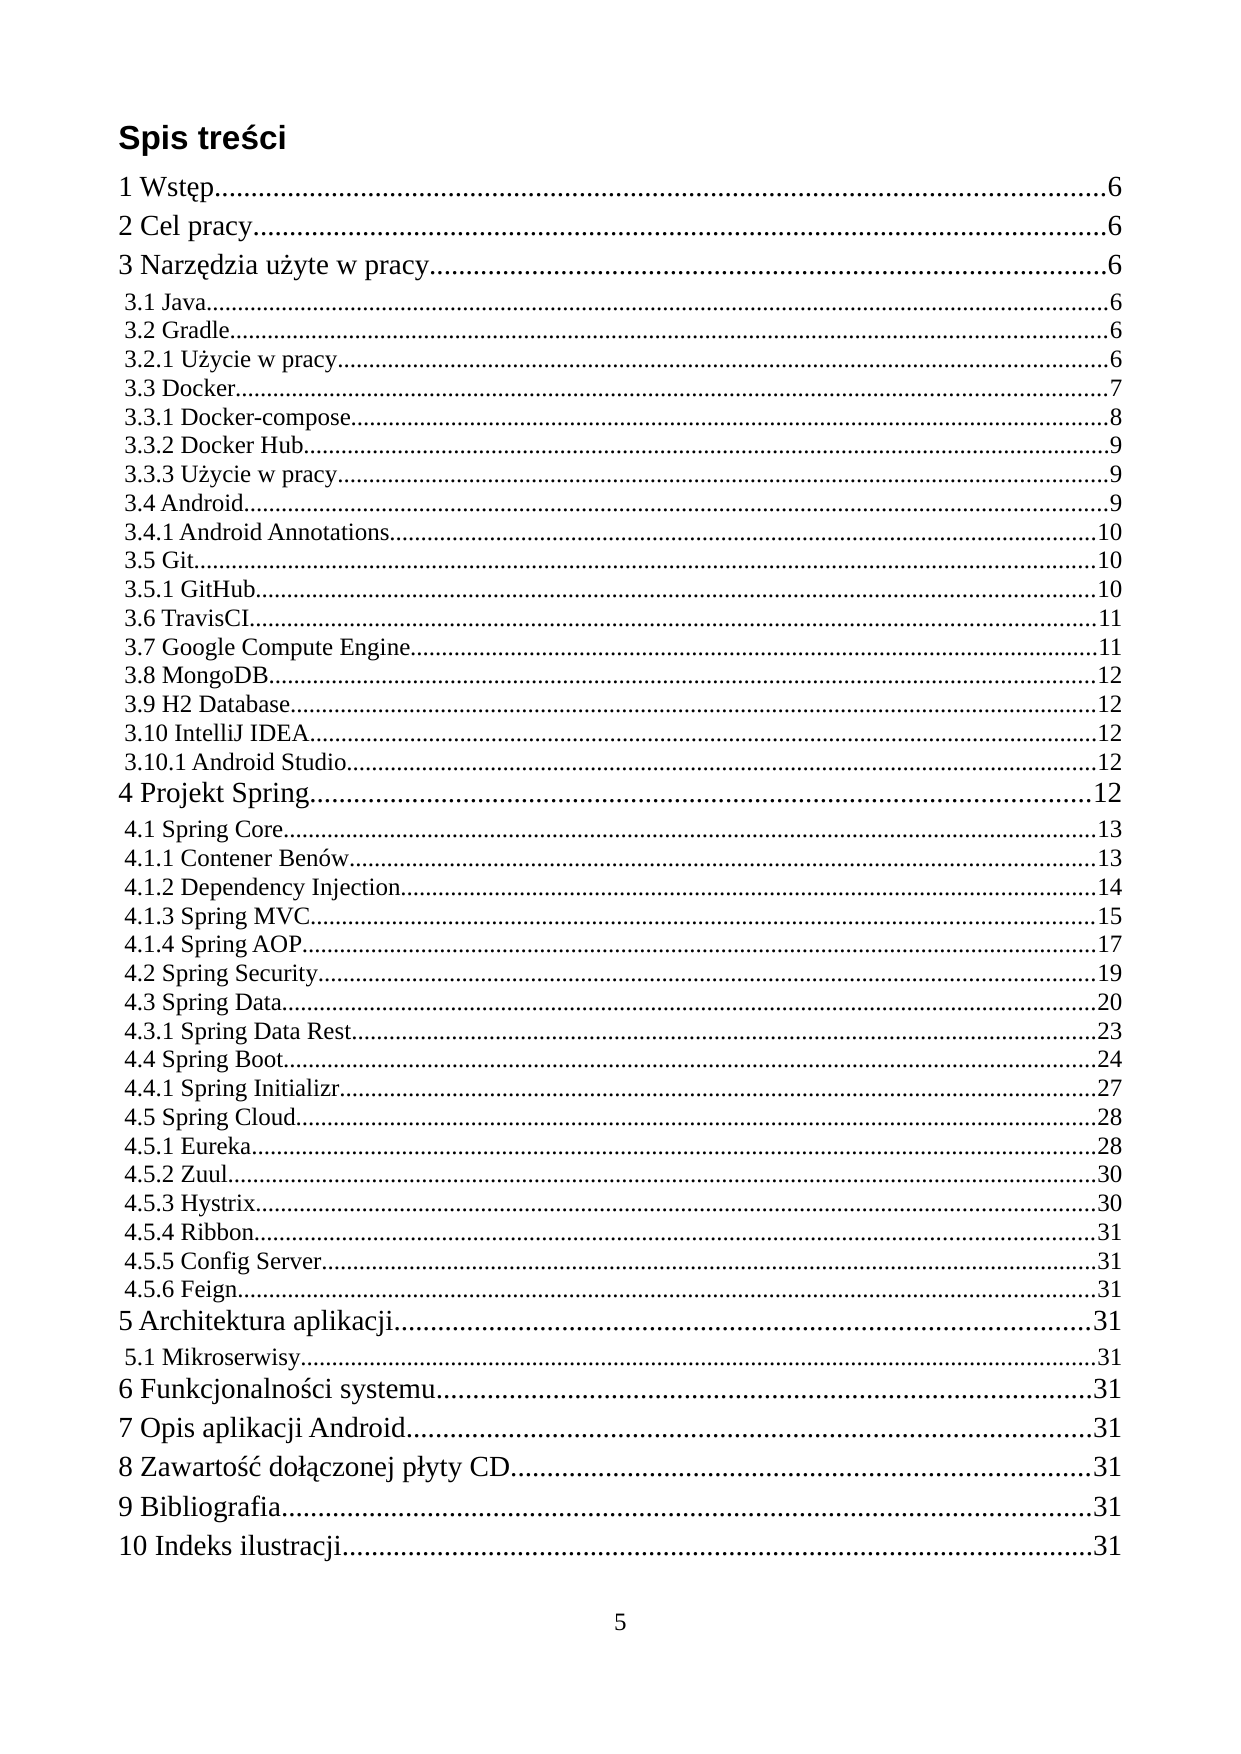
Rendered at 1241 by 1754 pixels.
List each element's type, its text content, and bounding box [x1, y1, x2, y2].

text 3.8 MongoDB 12 [124, 660, 1122, 689]
text 6 Funkcjonalności systemu 31 [118, 1371, 1122, 1405]
text 10 Indeks ilustracji 31 [118, 1528, 1122, 1561]
text 3.9 H2 Database 12 [124, 689, 1122, 718]
text 3.2.1 Użycie w pracy 6 [124, 344, 1122, 373]
text 3.5.1 GitHub 10 [124, 574, 1122, 603]
text 3.3.1 Docker-compose 8 [124, 402, 1122, 430]
text 4.1.4 Spring AOP 17 [124, 929, 1122, 958]
text 9 Bibliografia 31 [118, 1489, 1122, 1522]
text 4.5.4 Ribbon 31 [124, 1217, 1122, 1246]
text 4.1.3 Spring MVC 15 [124, 901, 1122, 929]
text 4.3.1 Spring Data Rest 23 [124, 1016, 1122, 1044]
text 4.5.3 Hystrix 30 [124, 1188, 1122, 1217]
text 5 Architektura aplikacji 31 [118, 1303, 1122, 1337]
text 4.5.5 Config Server 31 [124, 1246, 1122, 1274]
text 7 Opis aplikacji Android 31 [118, 1410, 1122, 1444]
text 3 Narzędzia użyte w pracy 6 [118, 247, 1122, 281]
text 3.6 TravisCI 11 [124, 603, 1122, 632]
text 3.4.1 Android Annotations 10 [124, 517, 1122, 545]
text 4.5.6 Feign 31 [124, 1274, 1122, 1303]
text 1 Wstęp 6 [118, 169, 1122, 203]
text 4.2 Spring Security 19 [124, 958, 1122, 987]
text 3.1 Java 6 [124, 287, 1122, 315]
subtitle Spis treści [118, 118, 1122, 157]
text 4.5.2 Zuul 30 [124, 1159, 1122, 1188]
text 3.10 IntelliJ IDEA 12 [124, 718, 1122, 747]
text 4.5 Spring Cloud 28 [124, 1102, 1122, 1131]
text 3.4 Android 9 [124, 488, 1122, 517]
text 4.4.1 Spring Initializr 27 [124, 1073, 1122, 1102]
text 4.1 Spring Core 13 [124, 814, 1122, 843]
text 3.7 Google Compute Engine 11 [124, 632, 1122, 660]
text 3.3.2 Docker Hub 9 [124, 430, 1122, 459]
text 8 Zawartość dołączonej płyty CD 31 [118, 1449, 1122, 1483]
text 3.3 Docker 7 [124, 373, 1122, 402]
text 4.3 Spring Data 20 [124, 987, 1122, 1016]
text 3.10.1 Android Studio 12 [124, 747, 1122, 775]
text 4.1.2 Dependency Injection 14 [124, 872, 1122, 901]
text 4 Projekt Spring 12 [118, 775, 1122, 809]
text 4.5.1 Eureka 28 [124, 1131, 1122, 1159]
text 3.3.3 Użycie w pracy 9 [124, 459, 1122, 488]
text 4.1.1 Contener Benów 13 [124, 843, 1122, 872]
text 4.4 Spring Boot 24 [124, 1044, 1122, 1073]
text 3.5 Git 10 [124, 545, 1122, 574]
text 2 Cel pracy 6 [118, 208, 1122, 242]
text 5.1 Mikroserwisy 31 [124, 1342, 1122, 1371]
text 3.2 Gradle 6 [124, 315, 1122, 344]
